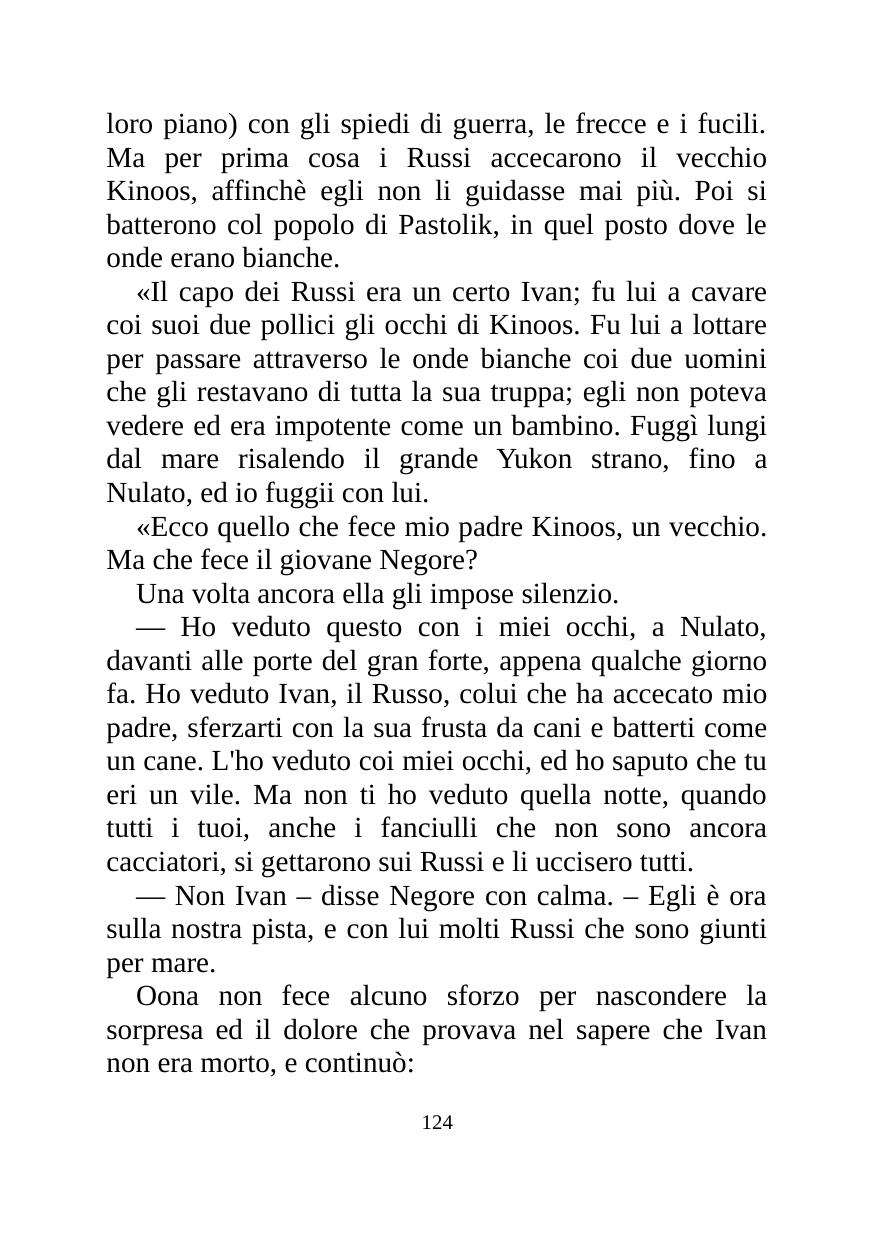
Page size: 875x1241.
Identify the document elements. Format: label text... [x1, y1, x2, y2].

text Una volta ancora ella gli impose silenzio. [106, 576, 768, 609]
text «Il capo dei Russi era un certo Ivan; fu lui a cavare coi suoi due pollici gli occhi di Kinoos. Fu lui a lottare per passare attraverso le onde bianche coi due uomini che gli restavano di tutta la sua truppa; egli non poteva vedere ed era impotente come un bambino. Fuggì lungi dal mare risalendo il grande Yukon strano, fino a Nulato, ed io fuggii con lui. [106, 274, 768, 509]
text — Ho veduto questo con i miei occhi, a Nulato, davanti alle porte del gran forte, appena qualche giorno fa. Ho veduto Ivan, il Russo, colui che ha accecato mio padre, sferzarti con la sua frusta da cani e batterti come un cane. L'ho veduto coi miei occhi, ed ho saputo che tu eri un vile. Ma non ti ho veduto quella notte, quando tutti i tuoi, anche i fanciulli che non sono ancora cacciatori, si gettarono sui Russi e li uccisero tutti. [106, 609, 768, 878]
text — Non Ivan – disse Negore con calma. – Egli è ora sulla nostra pista, e con lui molti Russi che sono giunti per mare. [106, 878, 768, 978]
text Oona non fece alcuno sforzo per nascondere la sorpresa ed il dolore che provava nel sapere che Ivan non era morto, e continuò: [106, 978, 768, 1079]
text «Ecco quello che fece mio padre Kinoos, un vecchio. Ma che fece il giovane Negore? [106, 509, 768, 576]
text loro piano) con gli spiedi di guerra, le frecce e i fucili. Ma per prima cosa i Russi accecarono il vecchio Kinoos, affinchè egli non li guidasse mai più. Poi si batterono col popolo di Pastolik, in quel posto dove le onde erano bianche. [106, 106, 768, 274]
